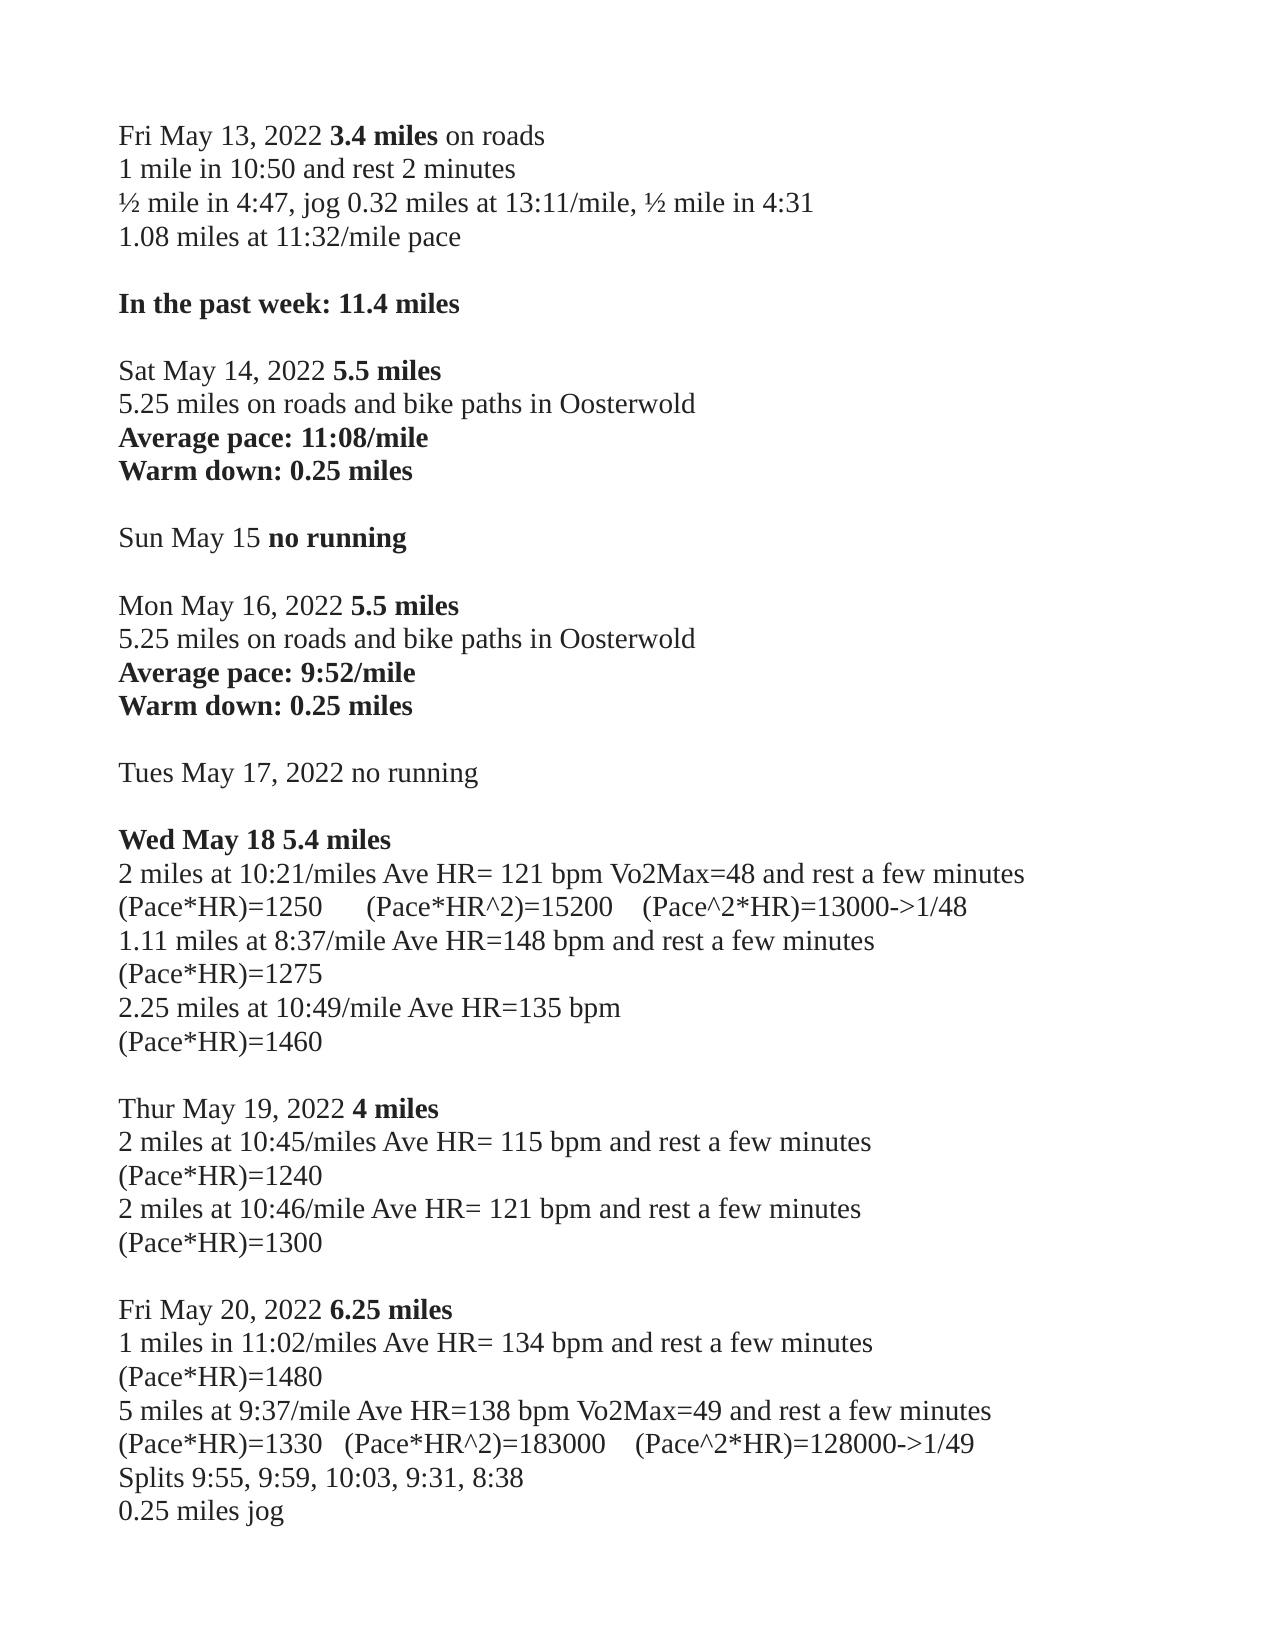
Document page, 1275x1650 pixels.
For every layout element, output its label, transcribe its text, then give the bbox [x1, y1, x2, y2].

text In the past week: 11.4 miles [118, 286, 1161, 319]
text Mon May 16, 2022 5.5 miles [118, 588, 1161, 621]
text (Pace*HR)=1250 (Pace*HR^2)=15200 (Pace^2*HR)=13000->1/48 [118, 889, 1161, 923]
list Average pace: 11:08/mile [118, 420, 1161, 453]
list Warm down: 0.25 miles [118, 453, 1161, 487]
list Average pace: 9:52/mile [118, 655, 1161, 688]
text Fri May 20, 2022 6.25 miles [118, 1292, 1161, 1326]
list (Pace*HR)=1460 [118, 1024, 1161, 1057]
list (Pace*HR)=1480 [118, 1359, 1161, 1393]
text Tues May 17, 2022 no running [118, 755, 1161, 789]
text Sat May 14, 2022 5.5 miles [118, 353, 1161, 386]
text 1 miles in 11:02/miles Ave HR= 134 bpm and rest a few minutes [118, 1326, 1161, 1359]
text Wed May 18 5.4 miles [118, 822, 1161, 856]
text Sun May 15 no running [118, 521, 1161, 554]
list 2.25 miles at 10:49/mile Ave HR=135 bpm [118, 990, 1161, 1024]
list 1.11 miles at 8:37/mile Ave HR=148 bpm and rest a few minutes [118, 923, 1161, 957]
list 5.25 miles on roads and bike paths in Oosterwold [118, 621, 1161, 655]
list (Pace*HR)=1240 [118, 1158, 1161, 1191]
text 1 mile in 10:50 and rest 2 minutes [118, 152, 1161, 185]
text 1.08 miles at 11:32/mile pace [118, 219, 1161, 252]
text (Pace*HR)=1330 (Pace*HR^2)=183000 (Pace^2*HR)=128000->1/49 [118, 1426, 1161, 1460]
list (Pace*HR)=1275 [118, 957, 1161, 990]
list (Pace*HR)=1300 [118, 1225, 1161, 1258]
text ½ mile in 4:47, jog 0.32 miles at 13:11/mile, ½ mile in 4:31 [118, 185, 1161, 219]
list 2 miles at 10:46/mile Ave HR= 121 bpm and rest a few minutes [118, 1191, 1161, 1225]
list 5.25 miles on roads and bike paths in Oosterwold [118, 386, 1161, 420]
text 5 miles at 9:37/mile Ave HR=138 bpm Vo2Max=49 and rest a few minutes [118, 1393, 1161, 1426]
text Splits 9:55, 9:59, 10:03, 9:31, 8:38 [118, 1460, 1161, 1493]
list 0.25 miles jog [118, 1493, 1161, 1527]
list Warm down: 0.25 miles [118, 688, 1161, 722]
text 2 miles at 10:45/miles Ave HR= 115 bpm and rest a few minutes [118, 1124, 1161, 1158]
text Fri May 13, 2022 3.4 miles on roads [118, 118, 1161, 152]
text 2 miles at 10:21/miles Ave HR= 121 bpm Vo2Max=48 and rest a few minutes [118, 856, 1161, 889]
text Thur May 19, 2022 4 miles [118, 1091, 1161, 1124]
